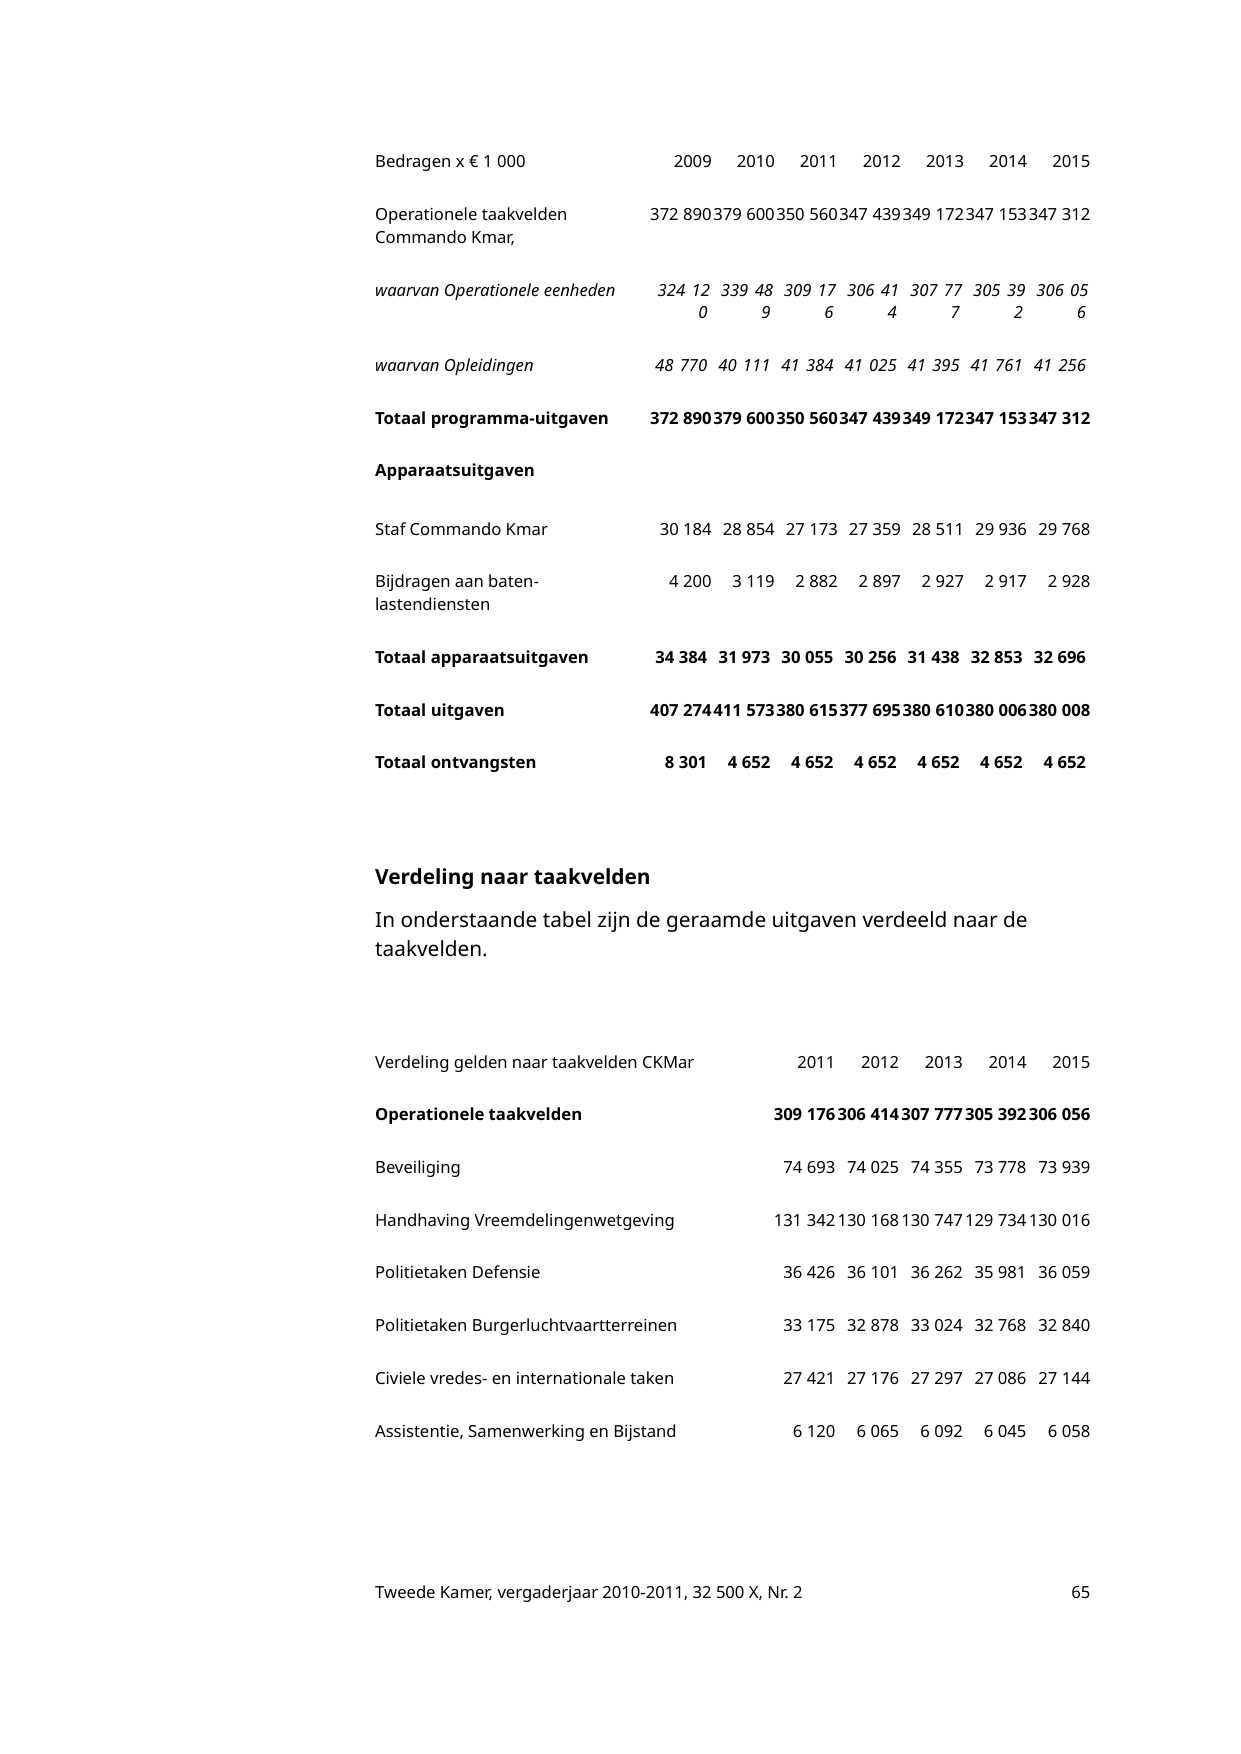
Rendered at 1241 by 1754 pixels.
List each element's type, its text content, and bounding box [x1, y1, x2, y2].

table_cell 347 153 [964, 203, 1027, 278]
table_cell Apparaatsuitgaven [375, 459, 648, 517]
table_cell 4 652 [964, 751, 1027, 804]
table_cell 379 600 [711, 203, 774, 278]
table_cell 36 059 [1026, 1261, 1090, 1314]
table_cell 27 086 [963, 1367, 1026, 1419]
table_cell 41 761 [964, 354, 1027, 406]
table_cell [901, 459, 964, 517]
table_cell 41 384 [775, 354, 838, 406]
table_cell Politietaken Burgerluchtvaartterreinen [375, 1314, 771, 1367]
text Verdeling naar taakvelden [375, 862, 1090, 891]
table_cell 27 359 [838, 518, 901, 570]
table_cell 34 384 [648, 646, 711, 698]
table_cell 372 890 [648, 406, 711, 459]
table_cell 32 768 [963, 1314, 1026, 1367]
table_cell 379 600 [711, 406, 774, 459]
table_header 2012 [838, 150, 901, 203]
table_cell 6 120 [771, 1419, 835, 1472]
table_cell Operationele taakvelden [375, 1103, 771, 1156]
table_cell 30 256 [838, 646, 901, 698]
table_cell [838, 459, 901, 517]
table_cell 380 008 [1027, 698, 1090, 751]
table_cell Totaal apparaatsuitgaven [375, 646, 648, 698]
table_cell [711, 459, 774, 517]
table_cell Staf Commando Kmar [375, 518, 648, 570]
table_cell 349 172 [901, 203, 964, 278]
table_cell Civiele vredes- en internationale taken [375, 1367, 771, 1419]
table_cell [648, 459, 711, 517]
table_cell 48 770 [648, 354, 711, 406]
table_cell 350 560 [775, 203, 838, 278]
table_cell 74 693 [771, 1156, 835, 1208]
table_cell 407 274 [648, 698, 711, 751]
table_cell 27 421 [771, 1367, 835, 1419]
table_header 2010 [711, 150, 774, 203]
table_cell 27 173 [775, 518, 838, 570]
table_cell Assistentie, Samenwerking en Bijstand [375, 1419, 771, 1472]
table_cell 4 652 [1027, 751, 1090, 804]
table_cell 380 006 [964, 698, 1027, 751]
table_cell [775, 459, 838, 517]
table_cell 74 355 [899, 1156, 963, 1208]
table_cell 36 101 [835, 1261, 899, 1314]
table_cell 31 973 [711, 646, 774, 698]
table_cell 347 312 [1027, 203, 1090, 278]
table_header 2012 [835, 1050, 899, 1103]
table_cell 6 092 [899, 1419, 963, 1472]
table_cell 4 652 [711, 751, 774, 804]
table_cell 33 175 [771, 1314, 835, 1367]
table_cell 306 414 [838, 278, 901, 353]
table_cell 305 392 [964, 278, 1027, 353]
table_cell 73 778 [963, 1156, 1026, 1208]
table_header Bedragen x € 1 000 [375, 150, 648, 203]
table_cell 2 927 [901, 570, 964, 646]
table_cell 33 024 [899, 1314, 963, 1367]
table_cell Bijdragen aan baten-lastendiensten [375, 570, 648, 646]
table_cell 40 111 [711, 354, 774, 406]
table_cell 3 119 [711, 570, 774, 646]
table_cell 306 056 [1027, 278, 1090, 353]
table_cell 30 055 [775, 646, 838, 698]
table_cell 36 262 [899, 1261, 963, 1314]
table_header 2014 [963, 1050, 1026, 1103]
table_cell 36 426 [771, 1261, 835, 1314]
table_cell 306 056 [1026, 1103, 1090, 1156]
table_cell 350 560 [775, 406, 838, 459]
table_cell Beveiliging [375, 1156, 771, 1208]
table_cell 28 854 [711, 518, 774, 570]
table_cell 347 439 [838, 203, 901, 278]
table_cell Politietaken Defensie [375, 1261, 771, 1314]
table_cell 27 144 [1026, 1367, 1090, 1419]
table_cell 32 696 [1027, 646, 1090, 698]
table_cell Totaal ontvangsten [375, 751, 648, 804]
table_cell 6 045 [963, 1419, 1026, 1472]
table_cell 2 917 [964, 570, 1027, 646]
table_cell waarvan Opleidingen [375, 354, 648, 406]
table_header 2011 [775, 150, 838, 203]
table_cell 131 342 [771, 1209, 835, 1261]
table_cell 347 153 [964, 406, 1027, 459]
table_header 2014 [964, 150, 1027, 203]
table_cell 6 065 [835, 1419, 899, 1472]
table_cell Operationele taakvelden Commando Kmar, [375, 203, 648, 278]
table_cell 305 392 [963, 1103, 1026, 1156]
table_cell 4 652 [901, 751, 964, 804]
table_cell 380 610 [901, 698, 964, 751]
text In onderstaande tabel zijn de geraamde uitgaven verdeeld naar de taakvelden. [375, 906, 1090, 962]
table_cell 339 489 [711, 278, 774, 353]
table_cell 2 928 [1027, 570, 1090, 646]
table_cell 306 414 [835, 1103, 899, 1156]
table_cell 4 200 [648, 570, 711, 646]
table_cell 380 615 [775, 698, 838, 751]
table_cell 27 176 [835, 1367, 899, 1419]
table_cell 27 297 [899, 1367, 963, 1419]
table_cell 307 777 [899, 1103, 963, 1156]
table_cell 347 439 [838, 406, 901, 459]
table_cell 73 939 [1026, 1156, 1090, 1208]
table_cell Totaal programma-uitgaven [375, 406, 648, 459]
table_cell 6 058 [1026, 1419, 1090, 1472]
table_cell 2 882 [775, 570, 838, 646]
table_cell 28 511 [901, 518, 964, 570]
table_cell 130 016 [1026, 1209, 1090, 1261]
table_cell 29 768 [1027, 518, 1090, 570]
table_cell 41 025 [838, 354, 901, 406]
table_cell 41 395 [901, 354, 964, 406]
table_cell 349 172 [901, 406, 964, 459]
table_cell 32 853 [964, 646, 1027, 698]
table_cell [964, 459, 1027, 517]
table_header 2015 [1026, 1050, 1090, 1103]
table_cell 129 734 [963, 1209, 1026, 1261]
table_cell 372 890 [648, 203, 711, 278]
table_cell 324 120 [648, 278, 711, 353]
table_cell 32 840 [1026, 1314, 1090, 1367]
table_cell [1027, 459, 1090, 517]
table_cell 411 573 [711, 698, 774, 751]
table_cell 377 695 [838, 698, 901, 751]
table_cell 4 652 [775, 751, 838, 804]
table_cell Totaal uitgaven [375, 698, 648, 751]
table_cell 307 777 [901, 278, 964, 353]
table_cell Handhaving Vreemdelingenwetgeving [375, 1209, 771, 1261]
table_cell 30 184 [648, 518, 711, 570]
table_cell 35 981 [963, 1261, 1026, 1314]
table_cell 8 301 [648, 751, 711, 804]
table_cell 29 936 [964, 518, 1027, 570]
table_header 2009 [648, 150, 711, 203]
table_header 2013 [901, 150, 964, 203]
table_cell 130 747 [899, 1209, 963, 1261]
table_cell 309 176 [775, 278, 838, 353]
table_cell 74 025 [835, 1156, 899, 1208]
table_cell 41 256 [1027, 354, 1090, 406]
table_cell 130 168 [835, 1209, 899, 1261]
table_cell waarvan Operationele eenheden [375, 278, 648, 353]
table_header Verdeling gelden naar taakvelden CKMar [375, 1050, 771, 1103]
table_cell 32 878 [835, 1314, 899, 1367]
table_cell 2 897 [838, 570, 901, 646]
table_cell 4 652 [838, 751, 901, 804]
table_cell 347 312 [1027, 406, 1090, 459]
table_header 2011 [771, 1050, 835, 1103]
table_cell 309 176 [771, 1103, 835, 1156]
table_header 2015 [1027, 150, 1090, 203]
table_header 2013 [899, 1050, 963, 1103]
table_cell 31 438 [901, 646, 964, 698]
